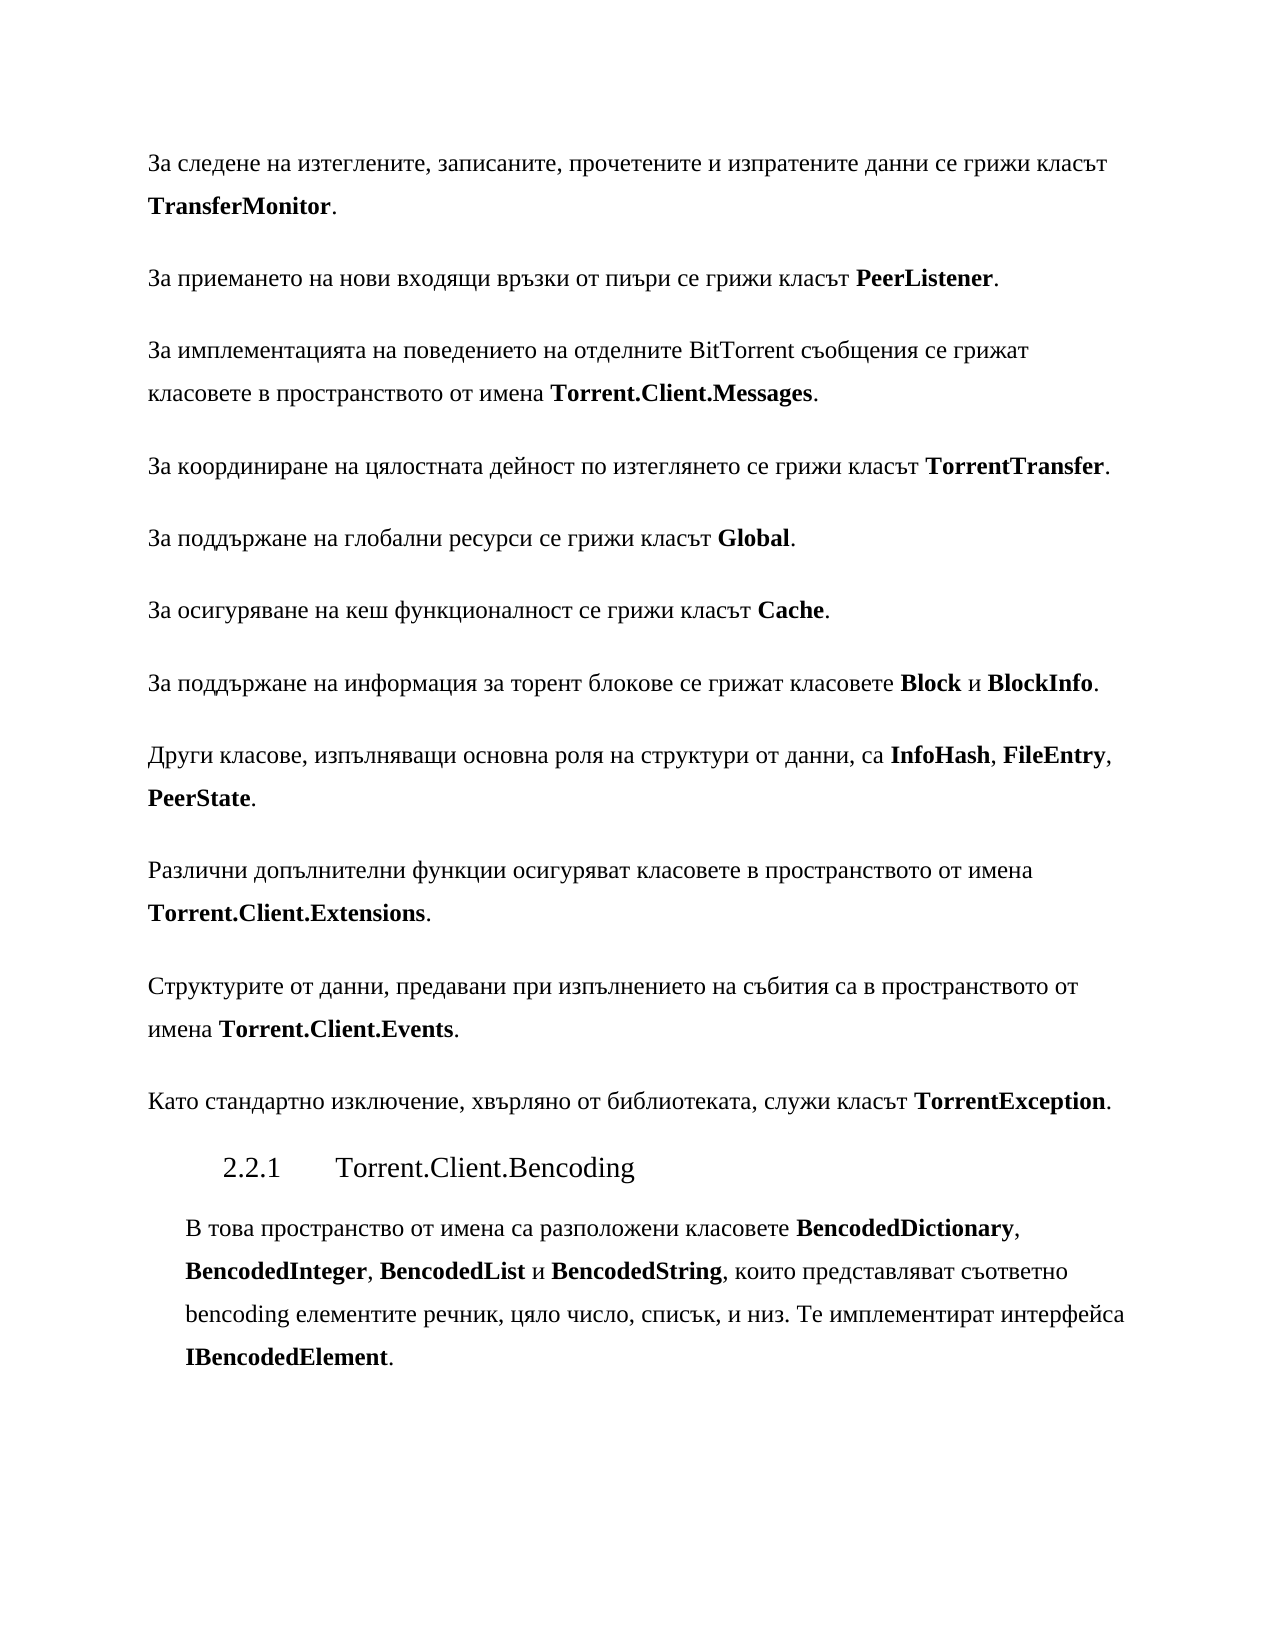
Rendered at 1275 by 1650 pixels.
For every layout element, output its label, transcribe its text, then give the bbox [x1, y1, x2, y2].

text За осигуряване на кеш функционалност се грижи класът Cache. [148, 595, 1127, 624]
subtitle Torrent.Client.Bencoding [223, 1150, 1127, 1184]
text За приемането на нови входящи връзки от пиъри се грижи класът PeerListener. [148, 263, 1127, 292]
text За имплементацията на поведението на отделните BitTorrent съобщения се грижат класовете в пространството от имена Torrent.Client.Messages. [148, 335, 1127, 407]
text За поддържане на информация за торент блокове се грижат класовете Block и BlockInfo. [148, 668, 1127, 696]
text Други класове, изпълняващи основна роля на структури от данни, са InfoHash, FileEntry, PeerState. [148, 740, 1127, 812]
text За поддържане на глобални ресурси се грижи класът Global. [148, 523, 1127, 552]
text За следене на изтеглените, записаните, прочетените и изпратените данни се грижи класът TransferMonitor. [148, 148, 1127, 219]
text В това пространство от имена са разположени класовете BencodedDictionary, BencodedInteger, BencodedList и BencodedString, които представляват съответно bencoding елементите речник, цяло число, списък, и низ. Те имплементират интерфейса IBencodedElement. [185, 1213, 1127, 1371]
text За координиране на цялостната дейност по изтеглянето се грижи класът TorrentTransfer. [148, 451, 1127, 479]
text Като стандартно изключение, хвърляно от библиотеката, служи класът TorrentException. [148, 1086, 1127, 1115]
text Структурите от данни, предавани при изпълнението на събития са в пространството от имена Torrent.Client.Events. [148, 971, 1127, 1043]
text Различни допълнителни функции осигуряват класовете в пространството от имена Torrent.Client.Extensions. [148, 855, 1127, 927]
